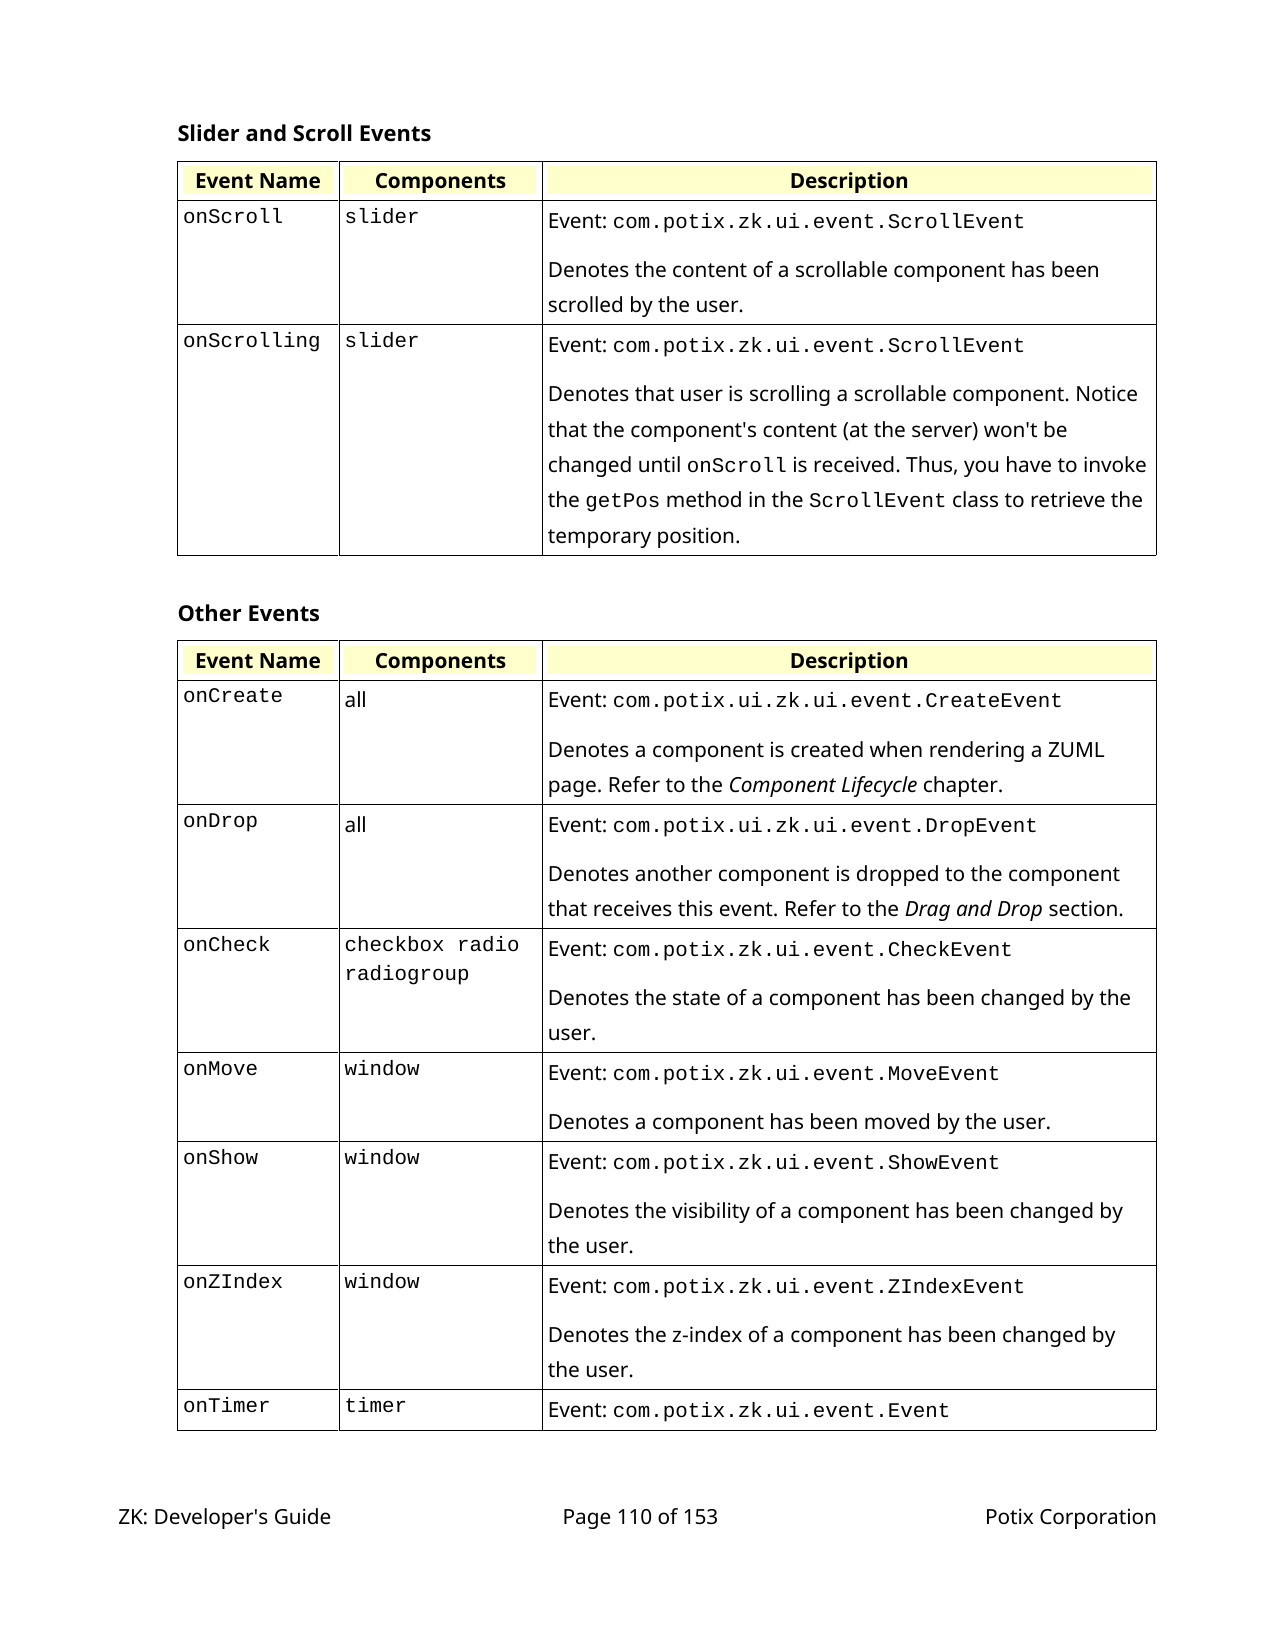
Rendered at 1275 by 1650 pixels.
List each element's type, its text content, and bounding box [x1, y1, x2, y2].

table_header Description [543, 641, 1156, 680]
table_cell Event: com.potix.zk.ui.event.ScrollEvent Denotes the content of a scrollable component has been scrolled by the user. [543, 201, 1156, 324]
table_cell onZIndex [178, 1266, 338, 1389]
table_cell onScroll [178, 201, 338, 324]
table_cell onCheck [178, 929, 338, 1052]
table_cell onShow [178, 1142, 338, 1265]
table_cell checkbox radio radiogroup [340, 929, 542, 1052]
table_cell window [340, 1142, 542, 1265]
table_cell Event: com.potix.zk.ui.event.MoveEvent Denotes a component has been moved by the user. [543, 1053, 1156, 1141]
table_cell onTimer [178, 1390, 338, 1430]
table_cell onDrop [178, 805, 338, 928]
table_cell onCreate [178, 681, 338, 804]
table_cell timer [340, 1390, 542, 1430]
subtitle Slider and Scroll Events [177, 118, 1157, 148]
table_header Components [340, 162, 542, 200]
table_cell Event: com.potix.zk.ui.event.Event [543, 1390, 1156, 1430]
table_cell onScrolling [178, 325, 338, 555]
table_cell Event: com.potix.zk.ui.event.ScrollEvent Denotes that user is scrolling a scrollable component. Notice that the component's content (at the server) won't be changed until onScroll is received. Thus, you have to invoke the getPos method in the ScrollEvent class to retrieve the temporary position. [543, 325, 1156, 555]
table_cell onMove [178, 1053, 338, 1141]
table_header Event Name [178, 641, 338, 680]
subtitle Other Events [177, 597, 1157, 627]
table_header Event Name [178, 162, 338, 200]
table_cell slider [340, 325, 542, 555]
table_header Components [340, 641, 542, 680]
table_cell window [340, 1266, 542, 1389]
table_cell slider [340, 201, 542, 324]
table_cell Event: com.potix.ui.zk.ui.event.DropEvent Denotes another component is dropped to the component that receives this event. Refer to the Drag and Drop section. [543, 805, 1156, 928]
table_cell Event: com.potix.zk.ui.event.ShowEvent Denotes the visibility of a component has been changed by the user. [543, 1142, 1156, 1265]
table_header Description [543, 162, 1156, 200]
table_cell all [340, 805, 542, 928]
table_cell all [340, 681, 542, 804]
table_cell Event: com.potix.zk.ui.event.ZIndexEvent Denotes the z-index of a component has been changed by the user. [543, 1266, 1156, 1389]
table_cell window [340, 1053, 542, 1141]
table_cell Event: com.potix.zk.ui.event.CheckEvent Denotes the state of a component has been changed by the user. [543, 929, 1156, 1052]
table_cell Event: com.potix.ui.zk.ui.event.CreateEvent Denotes a component is created when rendering a ZUML page. Refer to the Component Lifecycle chapter. [543, 681, 1156, 804]
